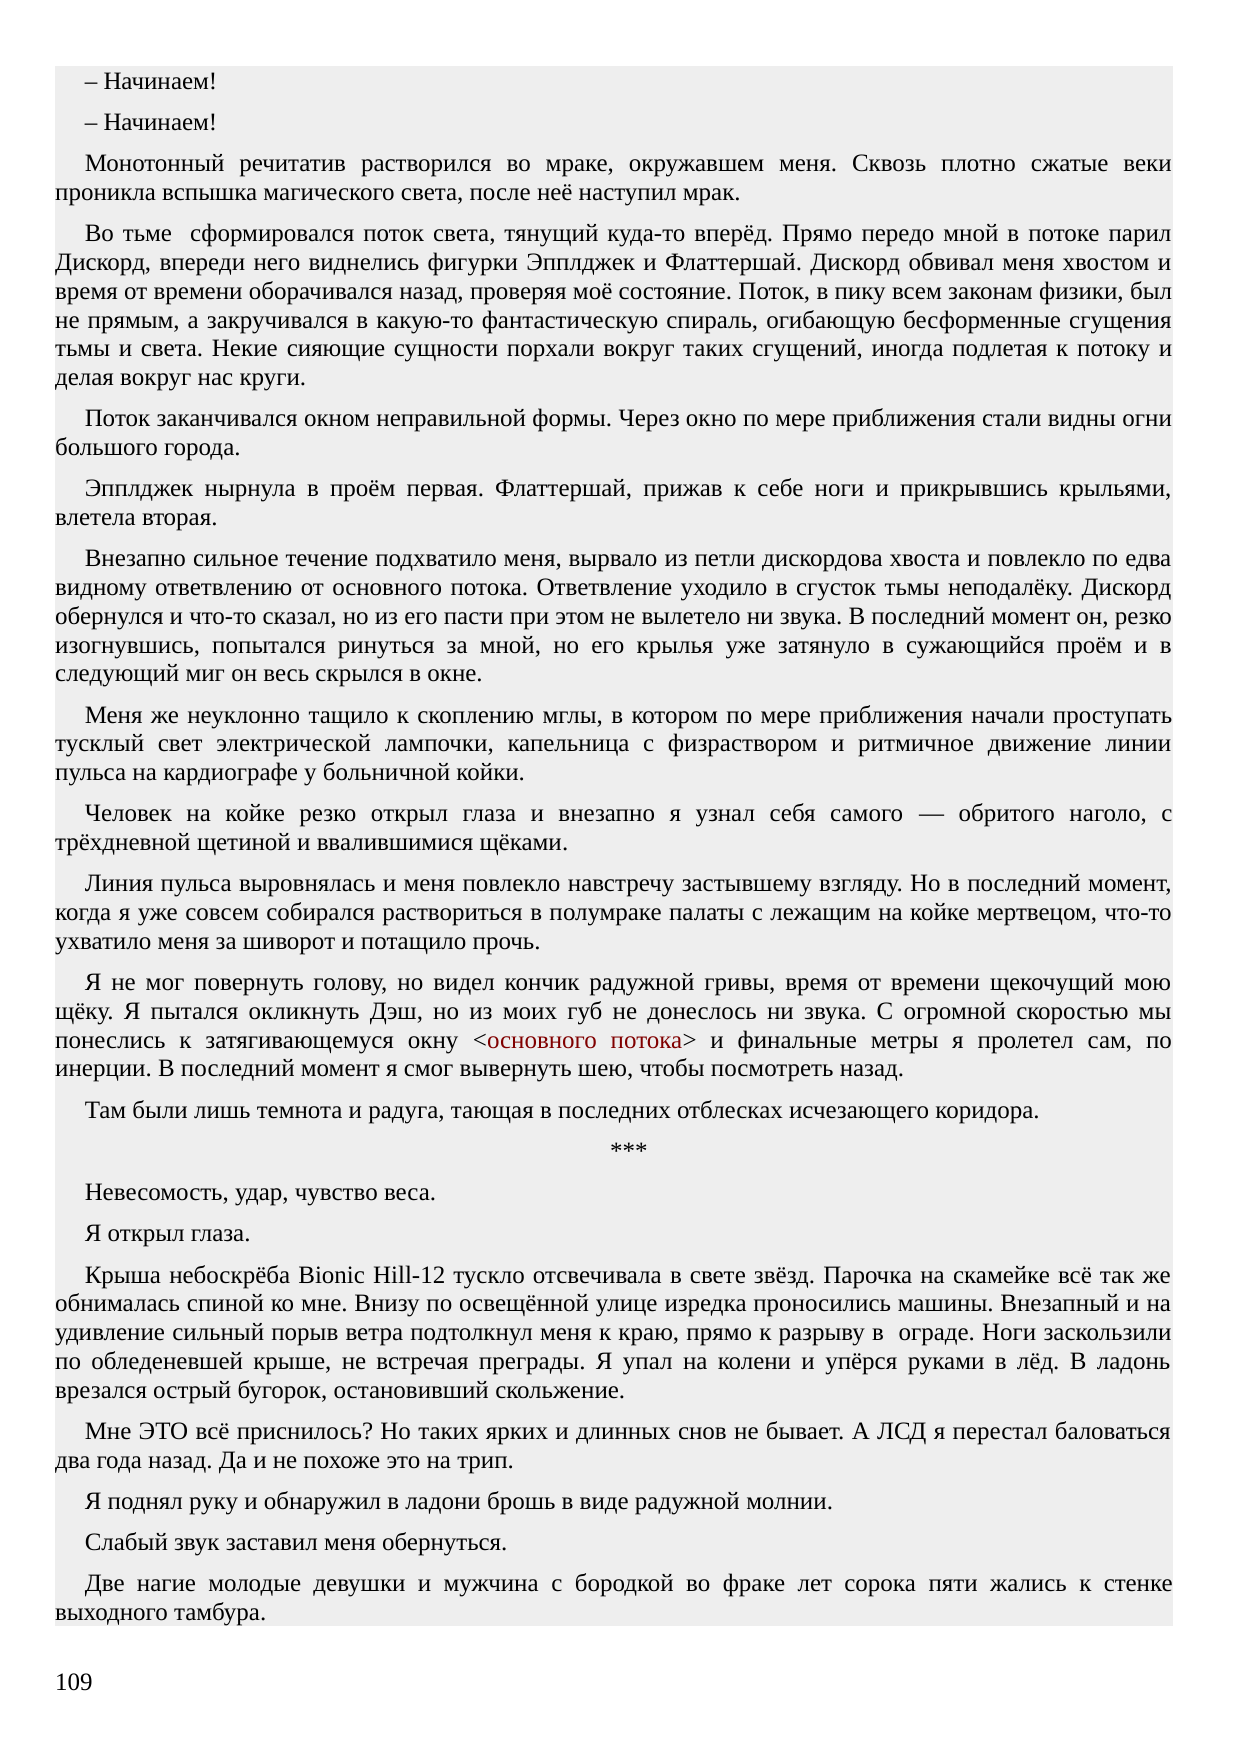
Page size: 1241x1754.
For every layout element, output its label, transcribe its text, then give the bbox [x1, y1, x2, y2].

text Я поднял руку и обнаружил в ладони брошь в виде радужной молнии. [55, 1486, 1173, 1515]
text Монотонный речитатив растворился во мраке, окружавшем меня. Сквозь плотно сжатые веки проникла вспышка магического света, после неё наступил мрак. [55, 148, 1173, 206]
text Внезапно сильное течение подхватило меня, вырвало из петли дискордова хвоста и повлекло по едва видному ответвлению от основного потока. Ответвление уходило в сгусток тьмы неподалёку. Дискорд обернулся и что-то сказал, но из его пасти при этом не вылетело ни звука. В последний момент он, резко изогнувшись, попытался ринуться за мной, но его крылья уже затянуло в сужающийся проём и в следующий миг он весь скрылся в окне. [55, 543, 1173, 687]
text Во тьме сформировался поток света, тянущий куда-то вперёд. Прямо передо мной в потоке парил Дискорд, впереди него виднелись фигурки Эпплджек и Флаттершай. Дискорд обвивал меня хвостом и время от времени оборачивался назад, проверяя моё состояние. Поток, в пику всем законам физики, был не прямым, а закручивался в какую-то фантастическую спираль, огибающую бесформенные сгущения тьмы и света. Некие сияющие сущности порхали вокруг таких сгущений, иногда подлетая к потоку и делая вокруг нас круги. [55, 218, 1173, 391]
text – Начинаем! [55, 107, 1173, 136]
text Человек на койке резко открыл глаза и внезапно я узнал себя самого — обритого наголо, с трёхдневной щетиной и ввалившимися щёками. [55, 798, 1173, 856]
text Я открыл глаза. [55, 1218, 1173, 1247]
text Я не мог повернуть голову, но видел кончик радужной гривы, время от времени щекочущий мою щёку. Я пытался окликнуть Дэш, но из моих губ не донеслось ни звука. С огромной скоростью мы понеслись к затягивающемуся окну <основного потока> и финальные метры я пролетел сам, по инерции. В последний момент я смог вывернуть шею, чтобы посмотреть назад. [55, 967, 1173, 1082]
text Поток заканчивался окном неправильной формы. Через окно по мере приближения стали видны огни большого города. [55, 403, 1173, 461]
text Невесомость, удар, чувство веса. [55, 1177, 1173, 1206]
text *** [55, 1136, 1173, 1165]
text Меня же неуклонно тащило к скоплению мглы, в котором по мере приближения начали проступать тусклый свет электрической лампочки, капельница с физраствором и ритмичное движение линии пульса на кардиографе у больничной койки. [55, 700, 1173, 786]
text Эпплджек нырнула в проём первая. Флаттершай, прижав к себе ноги и прикрывшись крыльями, влетела вторая. [55, 473, 1173, 531]
text Крыша небоскрёба Bionic Hill-12 тускло отсвечивала в свете звёзд. Парочка на скамейке всё так же обнималась спиной ко мне. Внизу по освещённой улице изредка проносились машины. Внезапный и на удивление сильный порыв ветра подтолкнул меня к краю, прямо к разрыву в ограде. Ноги заскользили по обледеневшей крыше, не встречая преграды. Я упал на колени и упёрся руками в лёд. В ладонь врезался острый бугорок, остановивший скольжение. [55, 1260, 1173, 1403]
text Мне ЭТО всё приснилось? Но таких ярких и длинных снов не бывает. А ЛСД я перестал баловаться два года назад. Да и не похоже это на трип. [55, 1416, 1173, 1473]
text Две нагие молодые девушки и мужчина с бородкой во фраке лет сорока пяти жались к стенке выходного тамбура. [55, 1568, 1173, 1626]
text – Начинаем! [55, 66, 1173, 95]
text Линия пульса выровнялась и меня повлекло навстречу застывшему взгляду. Но в последний момент, когда я уже совсем собирался раствориться в полумраке палаты с лежащим на койке мертвецом, что-то ухватило меня за шиворот и потащило прочь. [55, 868, 1173, 955]
text Слабый звук заставил меня обернуться. [55, 1527, 1173, 1556]
text Там были лишь темнота и радуга, тающая в последних отблесках исчезающего коридора. [55, 1095, 1173, 1123]
